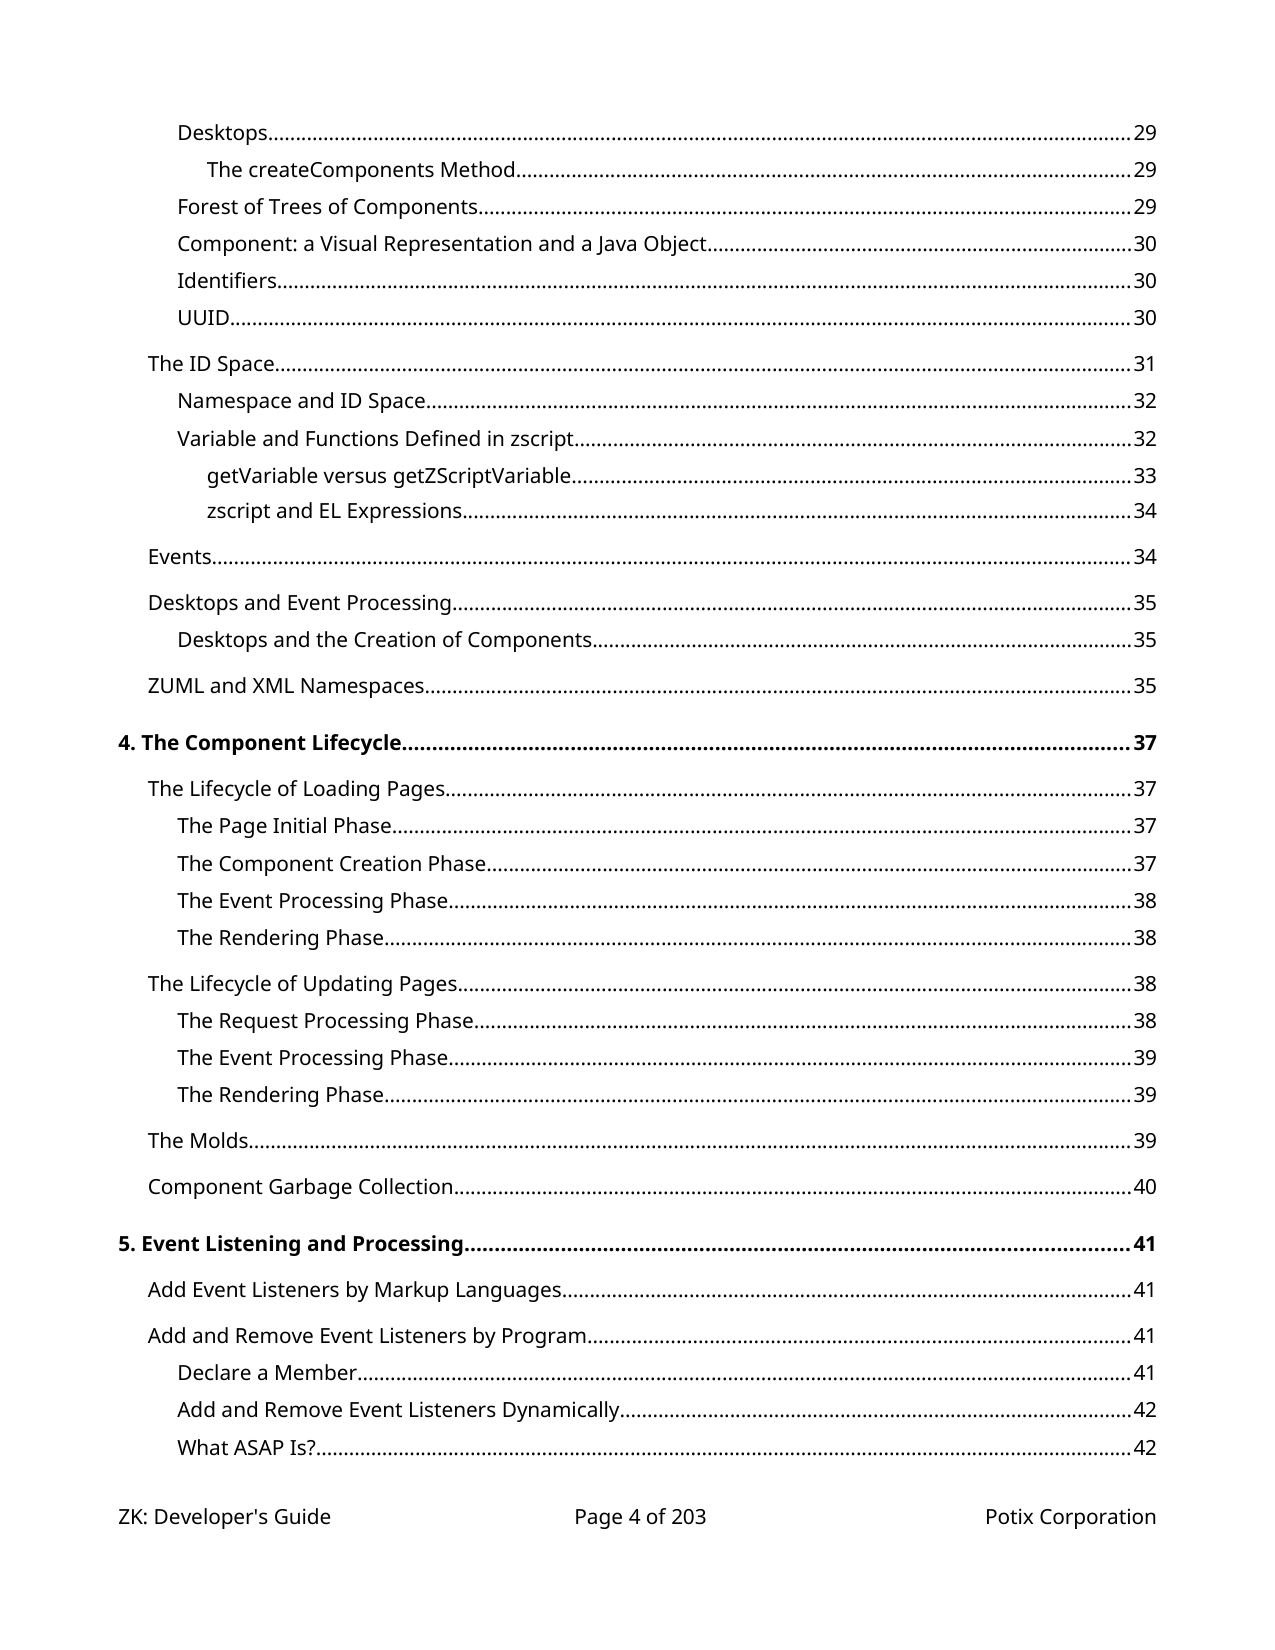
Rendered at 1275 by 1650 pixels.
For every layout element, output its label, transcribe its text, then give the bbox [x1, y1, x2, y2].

text What ASAP Is? 42 [177, 1433, 1157, 1461]
text The Lifecycle of Updating Pages 38 [148, 969, 1157, 997]
text The Rendering Phase 38 [177, 923, 1157, 951]
text Desktops and the Creation of Components 35 [177, 625, 1157, 653]
text zscript and EL Expressions 34 [207, 496, 1157, 524]
text Add Event Listeners by Markup Languages 41 [148, 1276, 1157, 1304]
text ZUML and XML Namespaces 35 [148, 671, 1157, 699]
text The ID Space 31 [148, 349, 1157, 378]
text Desktops and Event Processing 35 [148, 588, 1157, 616]
text Variable and Functions Defined in zscript 32 [177, 424, 1157, 452]
text 4. The Component Lifecycle 37 [118, 728, 1157, 757]
text Forest of Trees of Components 29 [177, 192, 1157, 221]
text The Event Processing Phase 39 [177, 1043, 1157, 1071]
text Desktops 29 [177, 118, 1157, 146]
text The Request Processing Phase 38 [177, 1006, 1157, 1034]
text The Molds 39 [148, 1126, 1157, 1154]
text 5. Event Listening and Processing 41 [118, 1229, 1157, 1258]
text Namespace and ID Space 32 [177, 387, 1157, 415]
text The createComponents Method 29 [207, 155, 1157, 183]
text Add and Remove Event Listeners by Program 41 [148, 1321, 1157, 1350]
text UUID 30 [177, 303, 1157, 332]
text Component Garbage Collection 40 [148, 1172, 1157, 1200]
text The Lifecycle of Loading Pages 37 [148, 774, 1157, 803]
text Declare a Member 41 [177, 1358, 1157, 1387]
text Identifiers 30 [177, 266, 1157, 295]
text Events 34 [148, 542, 1157, 570]
text Component: a Visual Representation and a Java Object 30 [177, 229, 1157, 258]
text getVariable versus getZScriptVariable 33 [207, 461, 1157, 489]
text The Rendering Phase 39 [177, 1080, 1157, 1108]
text The Event Processing Phase 38 [177, 886, 1157, 914]
text The Page Initial Phase 37 [177, 812, 1157, 840]
text Add and Remove Event Listeners Dynamically 42 [177, 1396, 1157, 1424]
text The Component Creation Phase 37 [177, 849, 1157, 877]
